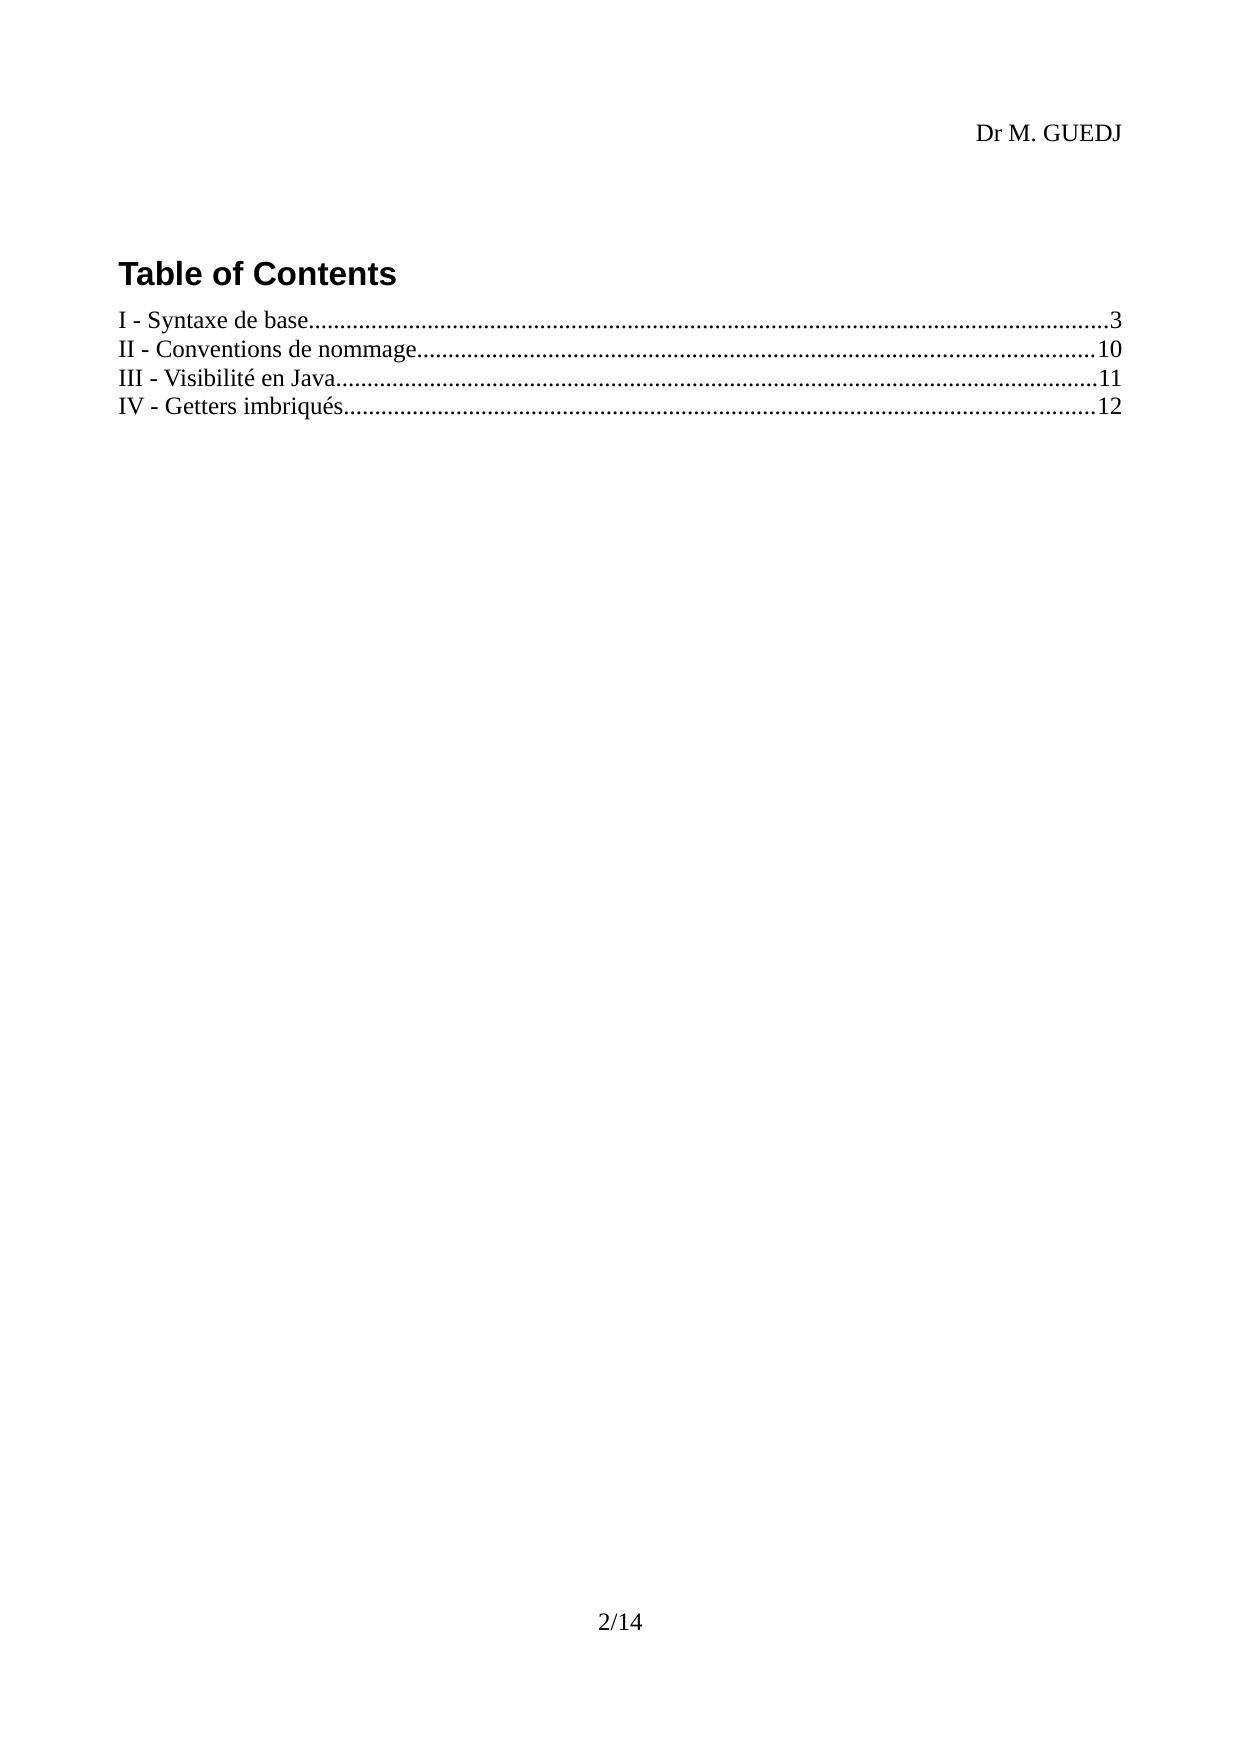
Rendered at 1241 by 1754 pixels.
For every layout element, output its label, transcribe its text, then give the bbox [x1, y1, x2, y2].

text III - Visibilité en Java 11 [118, 363, 1122, 391]
text IV - Getters imbriqués 12 [118, 391, 1122, 420]
subtitle Table of Contents [118, 254, 1122, 293]
text II - Conventions de nommage 10 [118, 334, 1122, 363]
text I - Syntaxe de base 3 [118, 305, 1122, 334]
